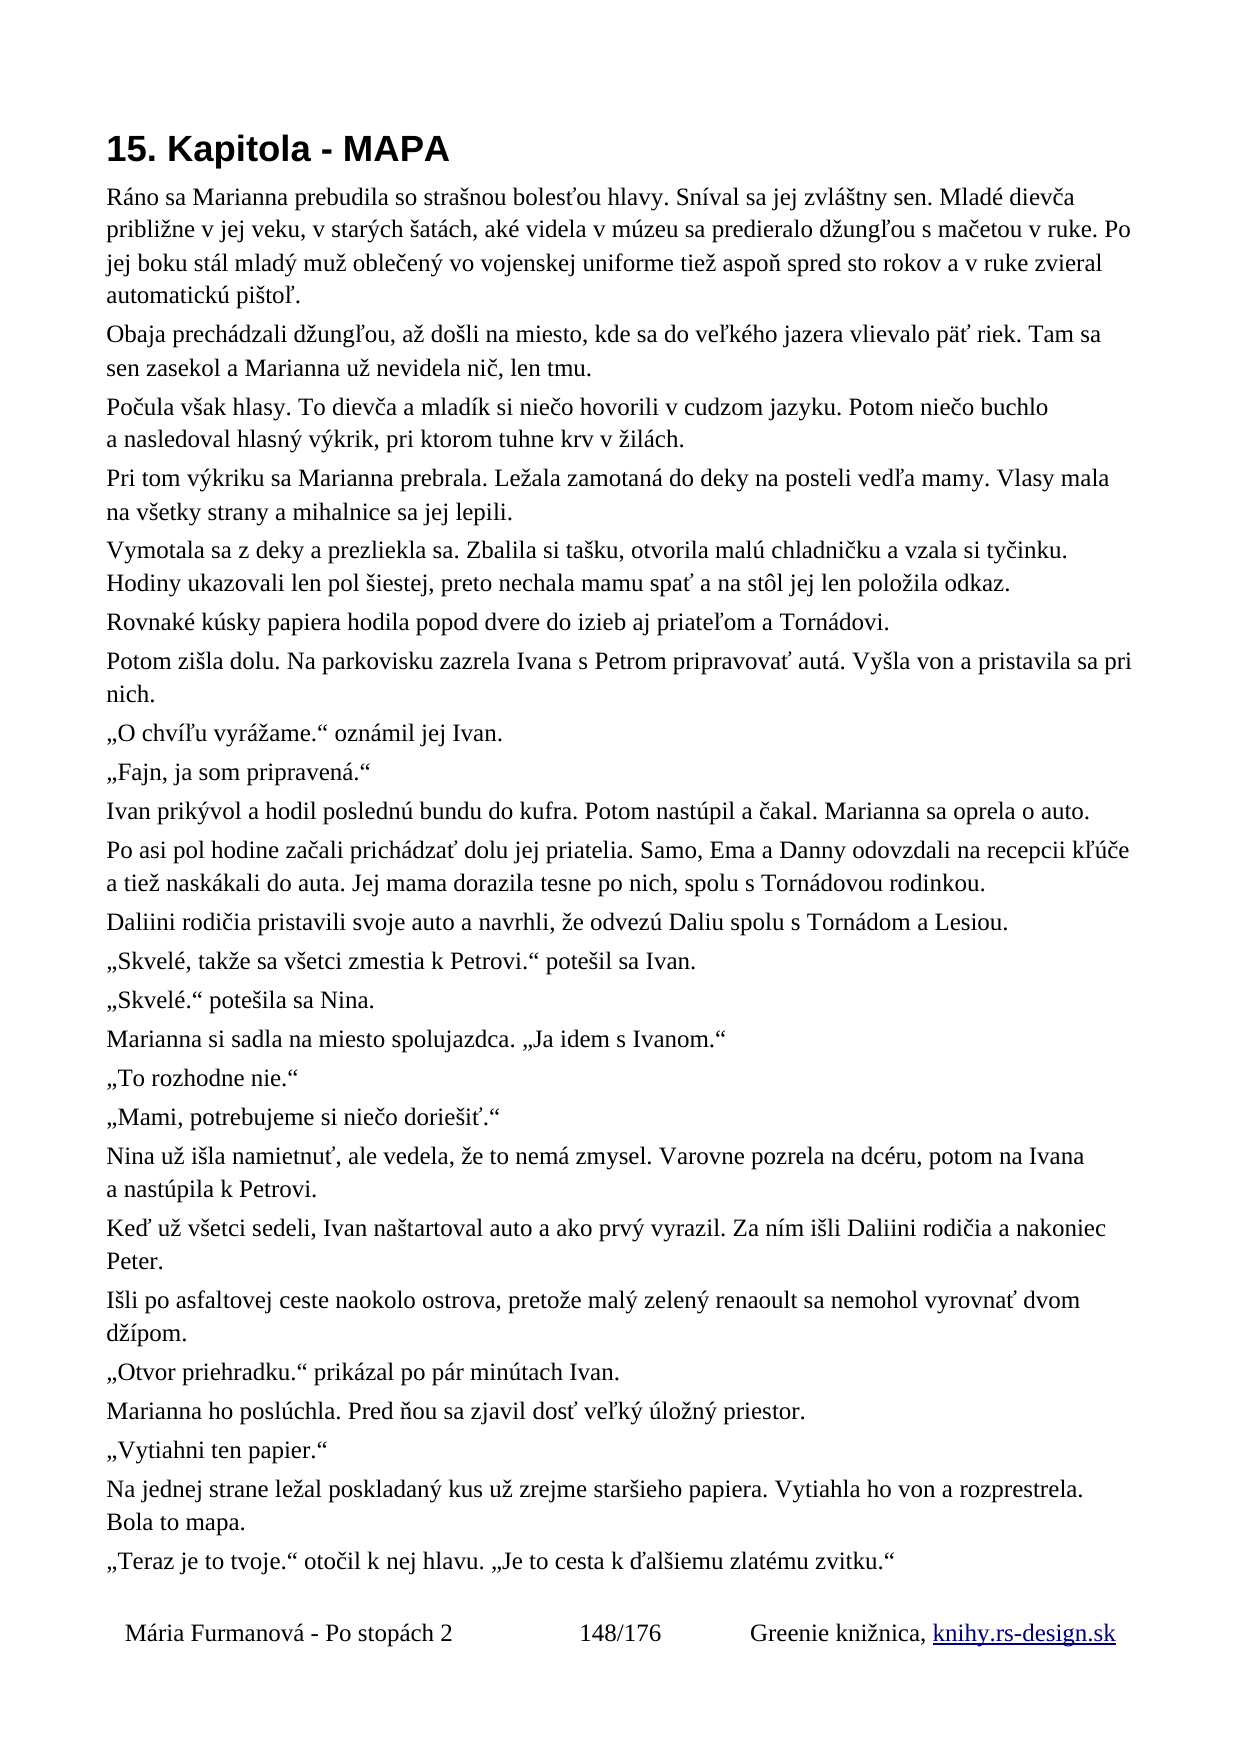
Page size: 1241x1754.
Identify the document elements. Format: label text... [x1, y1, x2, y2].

text Obaja prechádzali džungľou, až došli na miesto, kde sa do veľkého jazera vlievalo päť riek. Tam sa sen zasekol a Marianna už nevidela nič, len tmu. [106, 319, 1134, 381]
text „Fajn, ja som pripravená.“ [106, 757, 1134, 786]
text „Teraz je to tvoje.“ otočil k nej hlavu. „Je to cesta k ďalšiemu zlatému zvitku.“ [106, 1546, 1134, 1574]
text „Skvelé, takže sa všetci zmestia k Petrovi.“ potešil sa Ivan. [106, 946, 1134, 975]
text Išli po asfaltovej ceste naokolo ostrova, pretože malý zelený renaoult sa nemohol vyrovnať dvom džípom. [106, 1285, 1134, 1347]
text „To rozhodne nie.“ [106, 1063, 1134, 1092]
text „O chvíľu vyrážame.“ oznámil jej Ivan. [106, 718, 1134, 747]
text Rovnaké kúsky papiera hodila popod dvere do izieb aj priateľom a Tornádovi. [106, 607, 1134, 636]
text Daliini rodičia pristavili svoje auto a navrhli, že odvezú Daliu spolu s Tornádom a Lesiou. [106, 907, 1134, 936]
text Potom zišla dolu. Na parkovisku zazrela Ivana s Petrom pripravovať autá. Vyšla von a pristavila sa pri nich. [106, 646, 1134, 708]
text „Skvelé.“ potešila sa Nina. [106, 985, 1134, 1014]
text Vymotala sa z deky a prezliekla sa. Zbalila si tašku, otvorila malú chladničku a vzala si tyčinku. Hodiny ukazovali len pol šiestej, preto nechala mamu spať a na stôl jej len položila odkaz. [106, 536, 1134, 597]
text Ráno sa Marianna prebudila so strašnou bolesťou hlavy. Sníval sa jej zvláštny sen. Mladé dievča približne v jej veku, v starých šatách, aké videla v múzeu sa predieralo džungľou s mačetou v ruke. Po jej boku stál mladý muž oblečený vo vojenskej uniforme tiež aspoň spred sto rokov a v ruke zvieral automatickú pištoľ. [106, 182, 1134, 309]
text Marianna ho poslúchla. Pred ňou sa zjavil dosť veľký úložný priestor. [106, 1396, 1134, 1425]
text Nina už išla namietnuť, ale vedela, že to nemá zmysel. Varovne pozrela na dcéru, potom na Ivana a nastúpila k Petrovi. [106, 1141, 1134, 1203]
text Ivan prikývol a hodil poslednú bundu do kufra. Potom nastúpil a čakal. Marianna sa oprela o auto. [106, 796, 1134, 825]
text Pri tom výkriku sa Marianna prebrala. Ležala zamotaná do deky na posteli vedľa mamy. Vlasy mala na všetky strany a mihalnice sa jej lepili. [106, 463, 1134, 525]
text „Otvor priehradku.“ prikázal po pár minútach Ivan. [106, 1357, 1134, 1386]
text Po asi pol hodine začali prichádzať dolu jej priatelia. Samo, Ema a Danny odovzdali na recepcii kľúče a tiež naskákali do auta. Jej mama dorazila tesne po nich, spolu s Tornádovou rodinkou. [106, 835, 1134, 897]
text Marianna si sadla na miesto spolujazdca. „Ja idem s Ivanom.“ [106, 1024, 1134, 1053]
subtitle 15. Kapitola - MAPA [106, 127, 1134, 169]
text „Vytiahni ten papier.“ [106, 1435, 1134, 1464]
text Počula však hlasy. To dievča a mladík si niečo hovorili v cudzom jazyku. Potom niečo buchlo a nasledoval hlasný výkrik, pri ktorom tuhne krv v žilách. [106, 392, 1134, 453]
text Na jednej strane ležal poskladaný kus už zrejme staršieho papiera. Vytiahla ho von a rozprestrela. Bola to mapa. [106, 1474, 1134, 1536]
text „Mami, potrebujeme si niečo doriešiť.“ [106, 1102, 1134, 1131]
text Keď už všetci sedeli, Ivan naštartoval auto a ako prvý vyrazil. Za ním išli Daliini rodičia a nakoniec Peter. [106, 1213, 1134, 1275]
